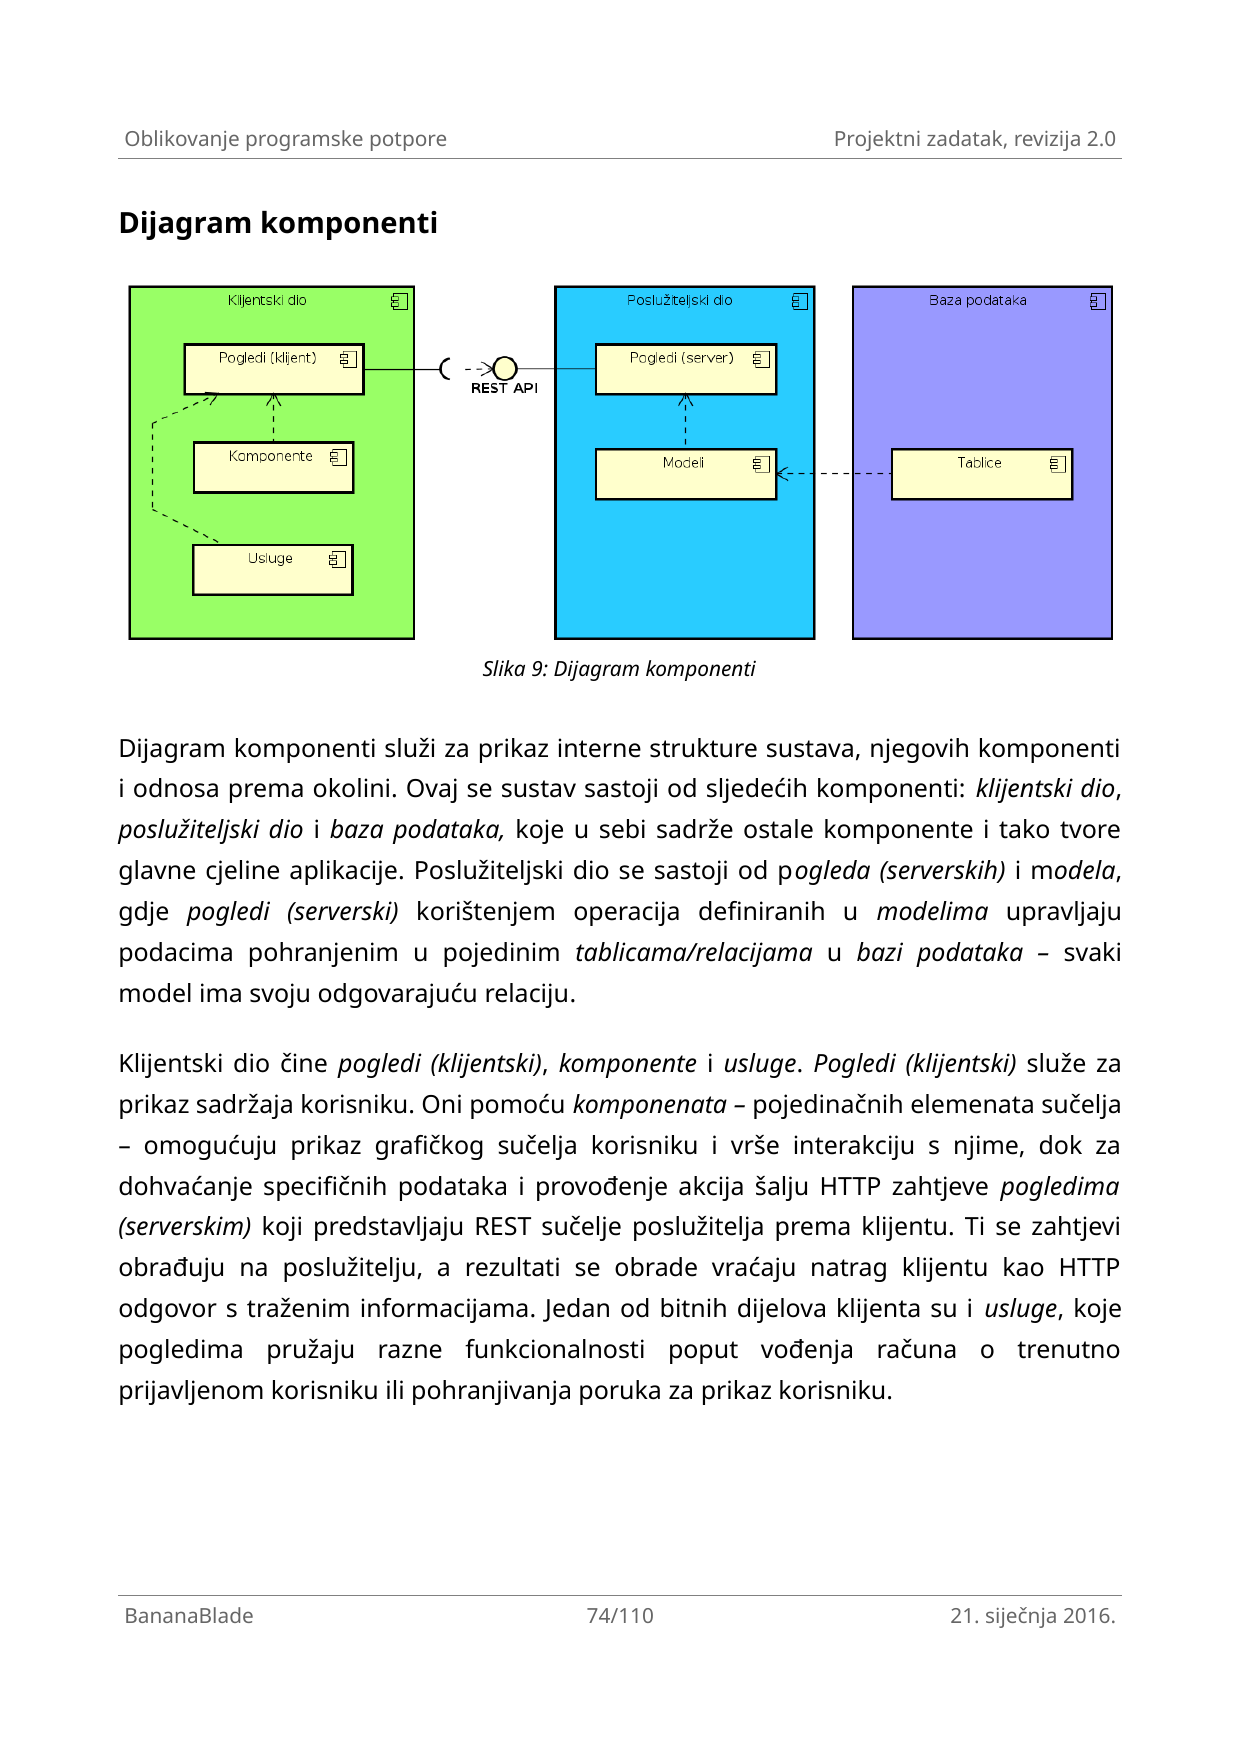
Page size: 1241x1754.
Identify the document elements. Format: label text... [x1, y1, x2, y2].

subtitle Dijagram komponenti [118, 203, 1122, 242]
text Dijagram komponenti služi za prikaz interne strukture sustava, njegovih komponenti i odnosa prema okolini. Ovaj se sustav sastoji od sljedećih komponenti: klijentski dio, poslužiteljski dio i baza podataka, koje u sebi sadrže ostale komponente i tako tvore glavne cjeline aplikacije. Poslužiteljski dio se sastoji od pogleda (serverskih) i modela, gdje pogledi (serverski) korištenjem operacija definiranih u modelima upravljaju podacima pohranjenim u pojedinim tablicama/relacijama u bazi podataka – svaki model ima svoju odgovarajuću relaciju. [118, 683, 1122, 1009]
text Klijentski dio čine pogledi (klijentski), komponente i usluge. Pogledi (klijentski) služe za prikaz sadržaja korisniku. Oni pomoću komponenata – pojedinačnih elemenata sučelja – omogućuju prikaz grafičkog sučelja korisniku i vrše interakciju s njime, dok za dohvaćanje specifičnih podataka i provođenje akcija šalju HTTP zahtjeve pogledima (serverskim) koji predstavljaju REST sučelje poslužitelja prema klijentu. Ti se zahtjevi obrađuju na poslužitelju, a rezultati se obrade vraćaju natrag klijentu kao HTTP odgovor s traženim informacijama. Jedan od bitnih dijelova klijenta su i usluge, koje pogledima pružaju razne funkcionalnosti poput vođenja računa o trenutno prijavljenom korisniku ili pohranjivanja poruka za prikaz korisniku. [118, 1046, 1122, 1406]
picture [118, 275, 1123, 649]
text Slika 9: Dijagram komponenti [118, 649, 1122, 683]
text [118, 263, 1122, 275]
